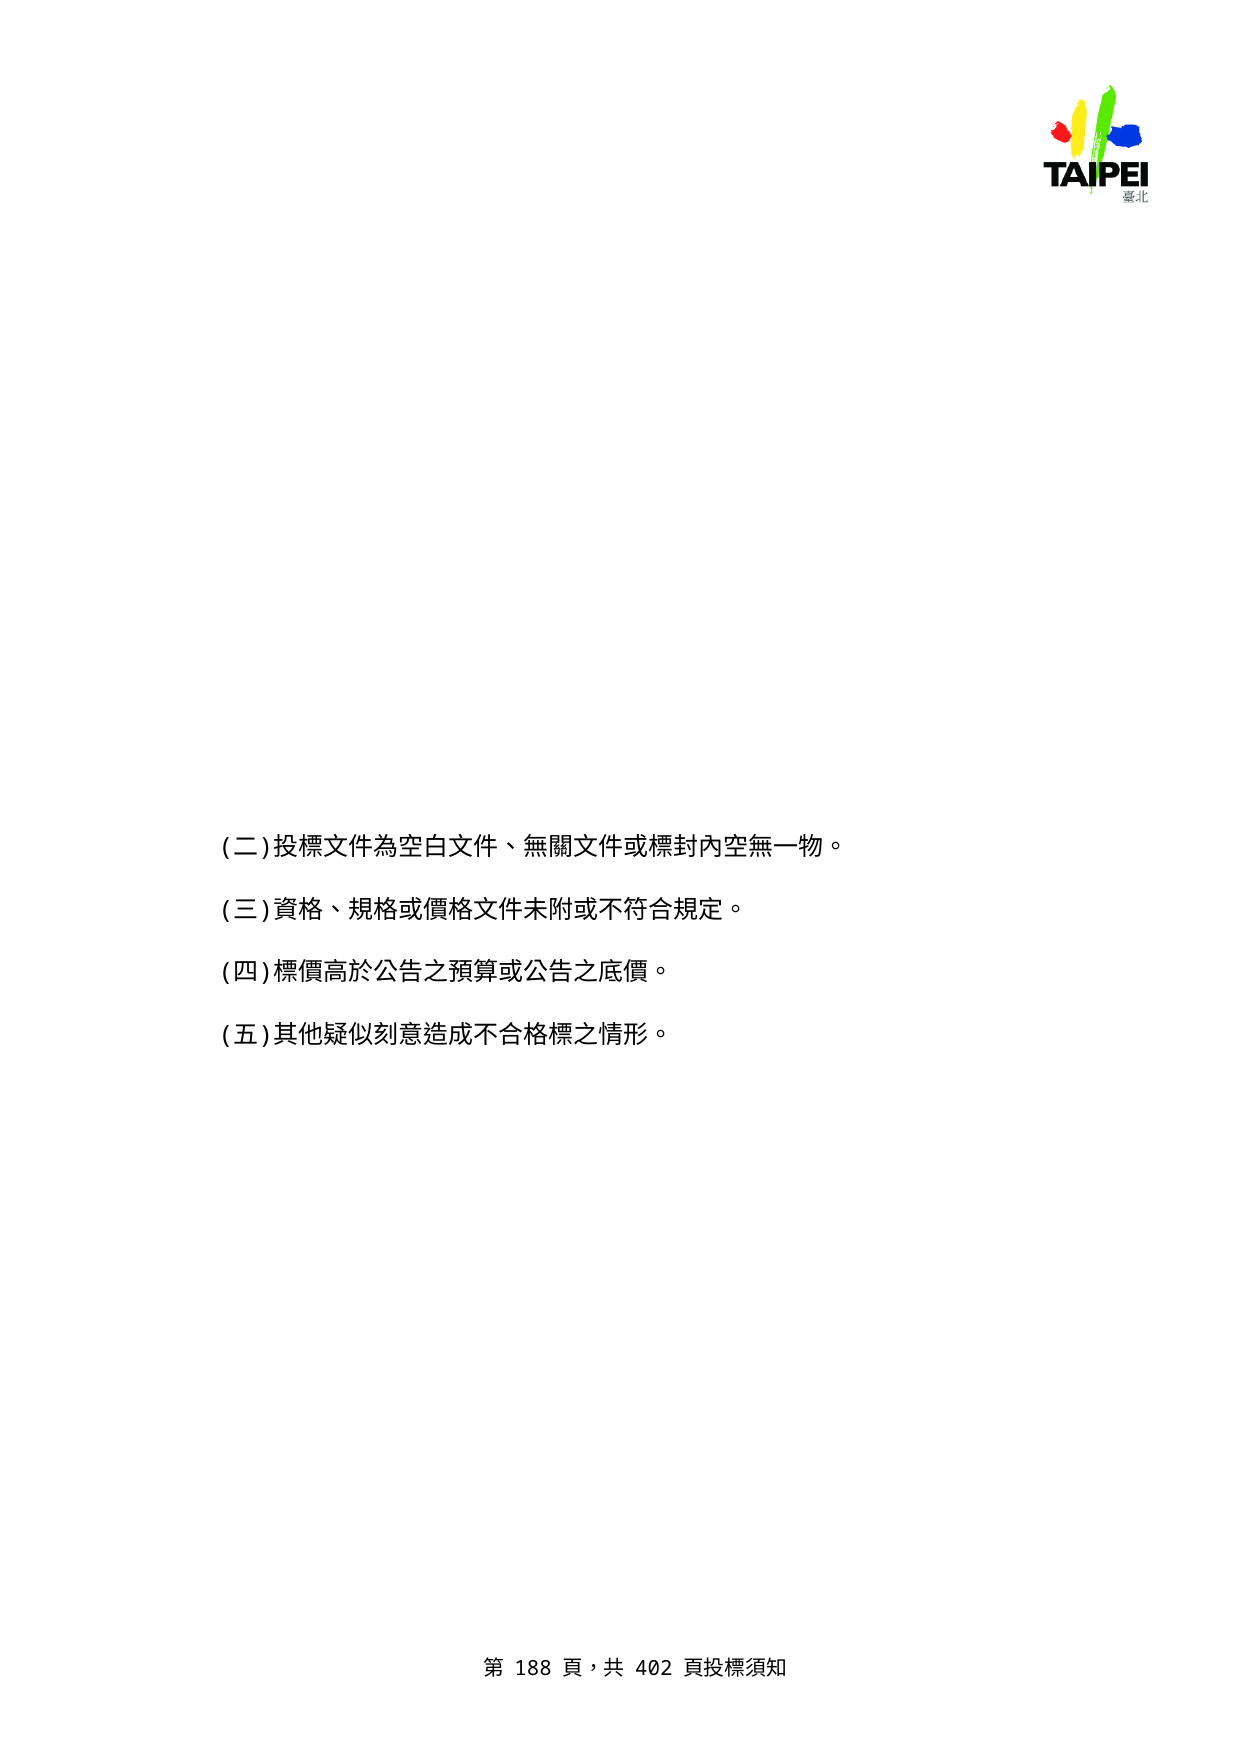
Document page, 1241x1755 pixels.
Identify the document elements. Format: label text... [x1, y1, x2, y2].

text (五)其他疑似刻意造成不合格標之情形。 [218, 991, 1152, 1053]
text (四)標價高於公告之預算或公告之底價。 [218, 928, 1152, 991]
text (三)資格、規格或價格文件未附或不符合規定。 [218, 866, 1152, 928]
text (二)投標文件為空白文件、無關文件或標封內空無一物。 [218, 803, 1152, 866]
